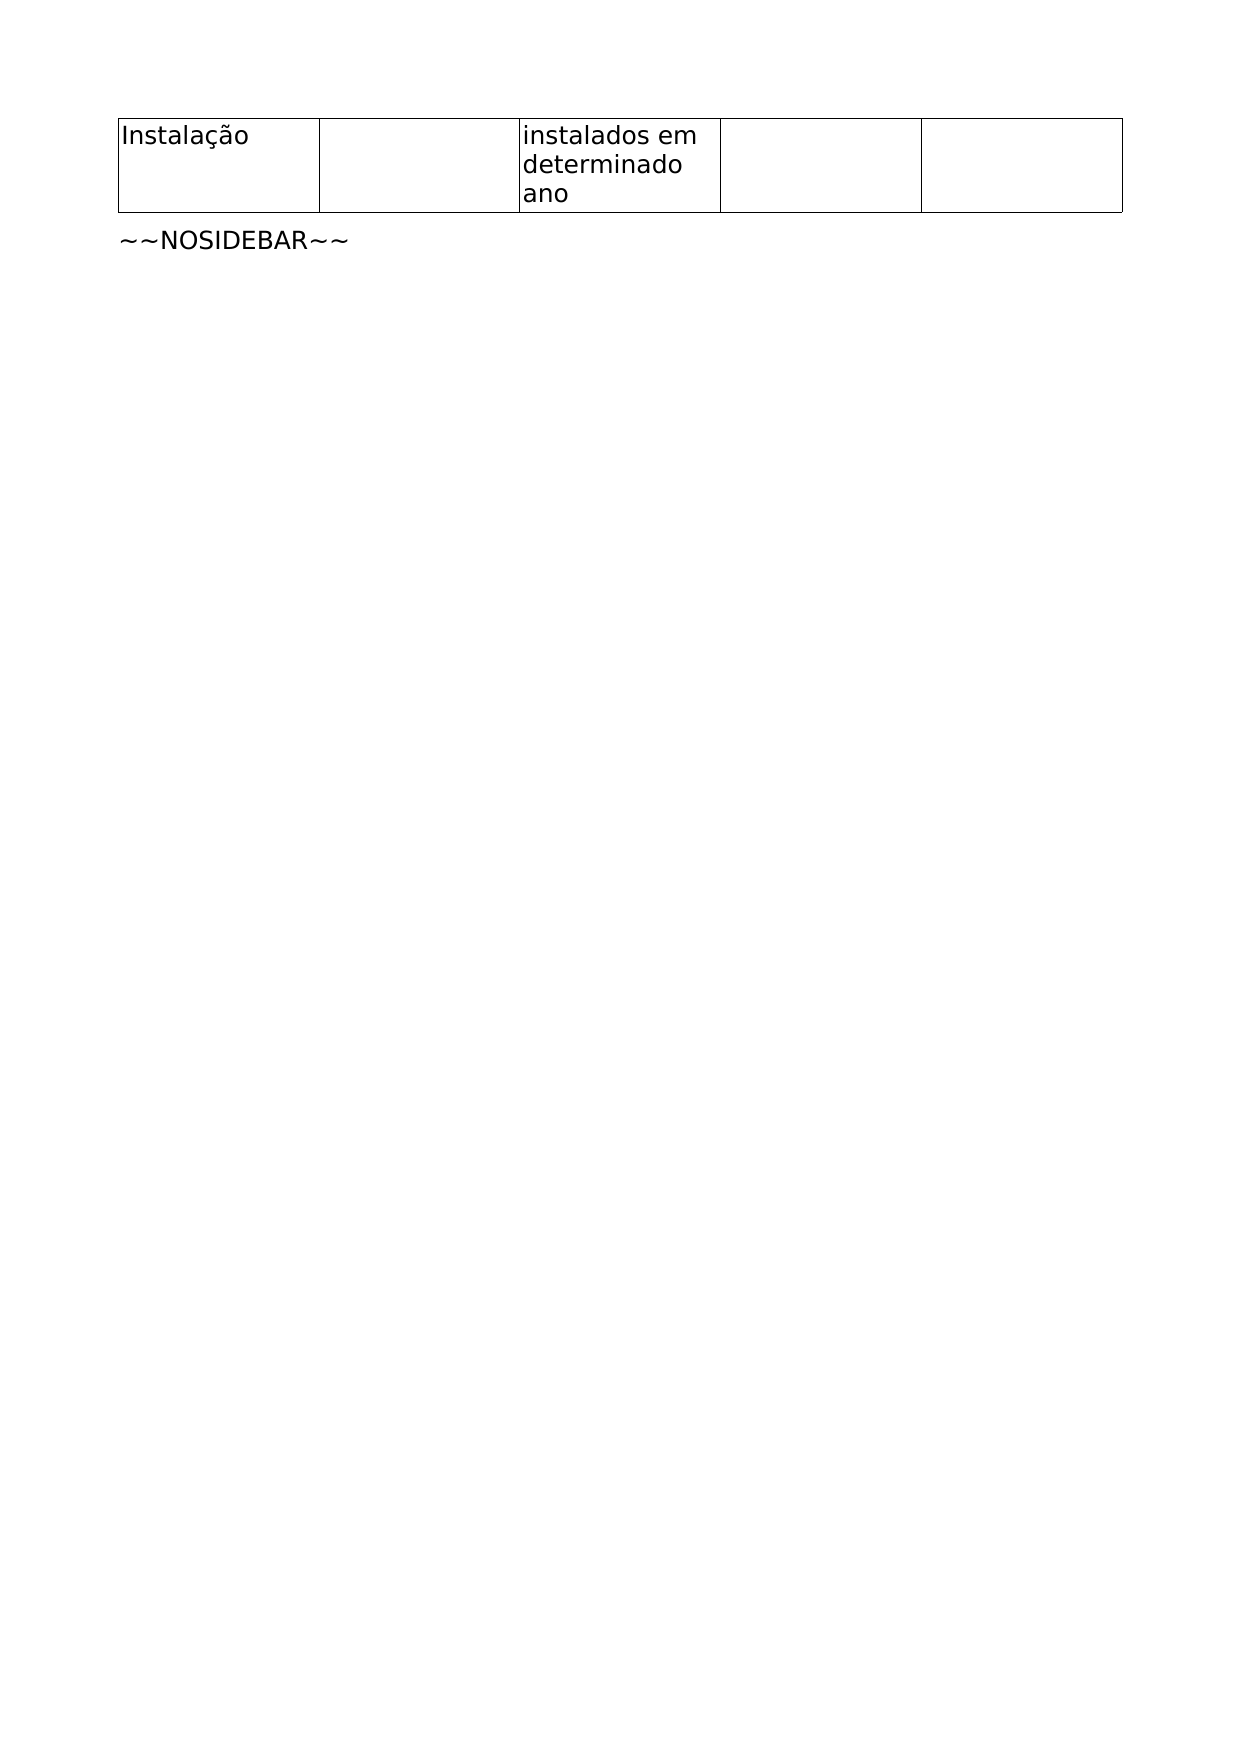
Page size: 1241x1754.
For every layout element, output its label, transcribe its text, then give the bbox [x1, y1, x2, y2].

table_cell [721, 119, 921, 212]
table_cell instalados em determinado ano [520, 119, 720, 212]
table_cell Instalação [119, 119, 319, 212]
text ~~NOSIDEBAR~~ [118, 226, 1122, 256]
table_cell [320, 119, 519, 212]
table_cell [922, 119, 1122, 212]
